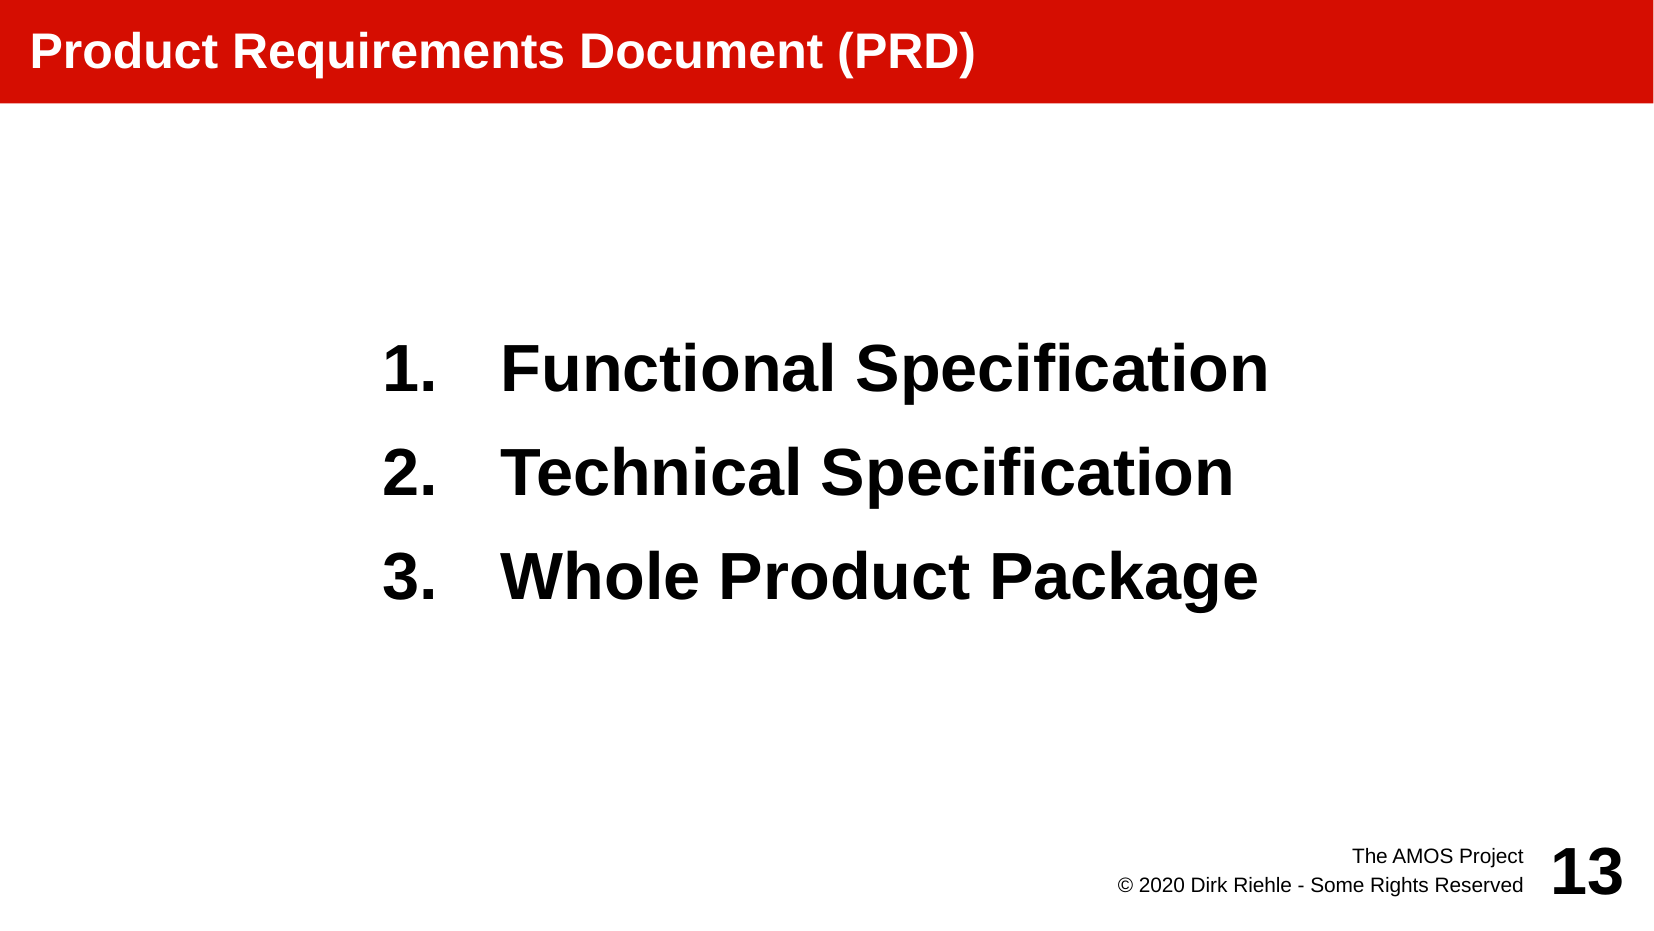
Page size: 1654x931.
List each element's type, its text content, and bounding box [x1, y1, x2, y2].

subtitle Functional Specification Technical Specification Whole Product Package [29, 132, 1625, 813]
title Product Requirements Document (PRD) [0, 0, 1654, 104]
